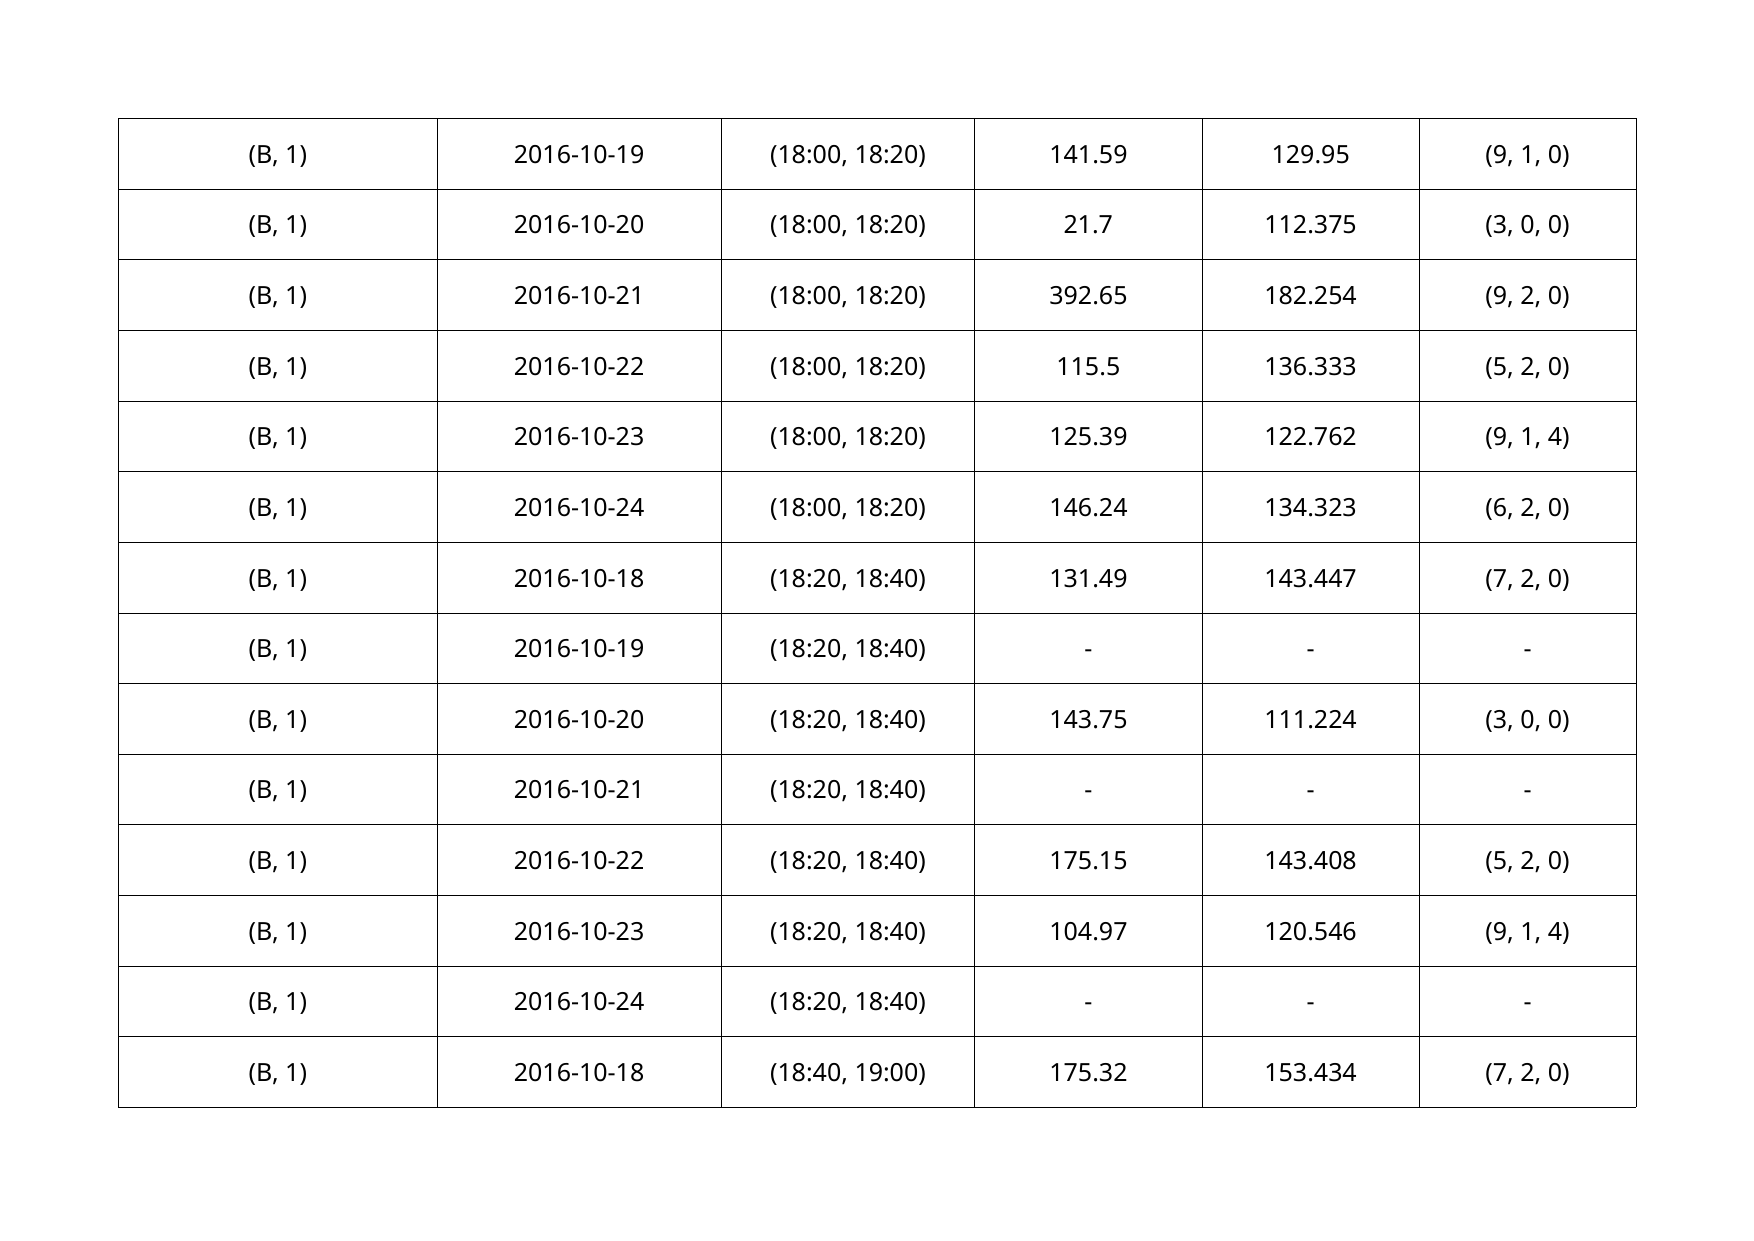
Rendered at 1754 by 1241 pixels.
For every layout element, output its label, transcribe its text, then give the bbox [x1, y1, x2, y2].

table_cell - [1420, 967, 1636, 1036]
table_cell 120.546 [1203, 896, 1419, 966]
table_cell - [975, 967, 1202, 1036]
table_cell - [975, 755, 1202, 824]
table_cell - [975, 614, 1202, 683]
table_cell (3, 0, 0) [1420, 190, 1636, 259]
table_cell 2016-10-19 [438, 614, 721, 683]
table_cell 2016-10-18 [438, 1037, 721, 1107]
table_cell 175.32 [975, 1037, 1202, 1107]
table_cell (18:00, 18:20) [722, 402, 974, 471]
table_cell (5, 2, 0) [1420, 825, 1636, 895]
table_cell (7, 2, 0) [1420, 1037, 1636, 1107]
table_cell 112.375 [1203, 190, 1419, 259]
table_cell 134.323 [1203, 472, 1419, 542]
table_cell 392.65 [975, 260, 1202, 330]
table_cell 115.5 [975, 331, 1202, 401]
table_cell 21.7 [975, 190, 1202, 259]
table_cell (B, 1) [119, 543, 437, 612]
table_cell (18:20, 18:40) [722, 896, 974, 966]
table_cell (18:20, 18:40) [722, 543, 974, 612]
table_cell (18:00, 18:20) [722, 260, 974, 330]
table_cell 2016-10-24 [438, 967, 721, 1036]
table_cell 2016-10-21 [438, 755, 721, 824]
table_cell (9, 2, 0) [1420, 260, 1636, 330]
table_cell - [1203, 614, 1419, 683]
table_cell 2016-10-20 [438, 190, 721, 259]
table_cell 2016-10-23 [438, 402, 721, 471]
table_cell (6, 2, 0) [1420, 472, 1636, 542]
table_cell 129.95 [1203, 119, 1419, 189]
table_cell (B, 1) [119, 684, 437, 754]
table_cell 2016-10-23 [438, 896, 721, 966]
table_cell (B, 1) [119, 896, 437, 966]
table_cell (18:20, 18:40) [722, 967, 974, 1036]
table_cell - [1203, 967, 1419, 1036]
table_cell (B, 1) [119, 190, 437, 259]
table_cell (18:00, 18:20) [722, 119, 974, 189]
table_cell (B, 1) [119, 755, 437, 824]
table_cell 2016-10-24 [438, 472, 721, 542]
table_cell 2016-10-18 [438, 543, 721, 612]
table_cell 2016-10-21 [438, 260, 721, 330]
table_cell (9, 1, 4) [1420, 402, 1636, 471]
table_cell (9, 1, 4) [1420, 896, 1636, 966]
table_cell 122.762 [1203, 402, 1419, 471]
table_cell 111.224 [1203, 684, 1419, 754]
table_cell 2016-10-20 [438, 684, 721, 754]
table_cell (B, 1) [119, 825, 437, 895]
table_cell 136.333 [1203, 331, 1419, 401]
table_cell - [1203, 755, 1419, 824]
table_cell (B, 1) [119, 331, 437, 401]
table_cell - [1420, 755, 1636, 824]
table_cell 143.75 [975, 684, 1202, 754]
table_cell (18:00, 18:20) [722, 190, 974, 259]
table_cell (18:20, 18:40) [722, 825, 974, 895]
table_cell (7, 2, 0) [1420, 543, 1636, 612]
table_cell (18:00, 18:20) [722, 472, 974, 542]
table_cell (B, 1) [119, 1037, 437, 1107]
table_cell (18:00, 18:20) [722, 331, 974, 401]
table_cell - [1420, 614, 1636, 683]
table_cell 131.49 [975, 543, 1202, 612]
table_cell (B, 1) [119, 472, 437, 542]
table_cell 175.15 [975, 825, 1202, 895]
table_cell (B, 1) [119, 402, 437, 471]
table_cell 125.39 [975, 402, 1202, 471]
table_cell 143.408 [1203, 825, 1419, 895]
table_cell (5, 2, 0) [1420, 331, 1636, 401]
table_cell 2016-10-22 [438, 825, 721, 895]
table_cell (18:20, 18:40) [722, 614, 974, 683]
table_cell (18:20, 18:40) [722, 684, 974, 754]
table_cell 141.59 [975, 119, 1202, 189]
table_cell 153.434 [1203, 1037, 1419, 1107]
table_cell (9, 1, 0) [1420, 119, 1636, 189]
table_cell 143.447 [1203, 543, 1419, 612]
table_cell (18:20, 18:40) [722, 755, 974, 824]
table_cell 182.254 [1203, 260, 1419, 330]
table_cell (18:40, 19:00) [722, 1037, 974, 1107]
table_cell 146.24 [975, 472, 1202, 542]
table_cell (B, 1) [119, 119, 437, 189]
table_cell 2016-10-19 [438, 119, 721, 189]
table_cell (B, 1) [119, 260, 437, 330]
table_cell (B, 1) [119, 614, 437, 683]
table_cell (B, 1) [119, 967, 437, 1036]
table_cell 104.97 [975, 896, 1202, 966]
table_cell (3, 0, 0) [1420, 684, 1636, 754]
table_cell 2016-10-22 [438, 331, 721, 401]
